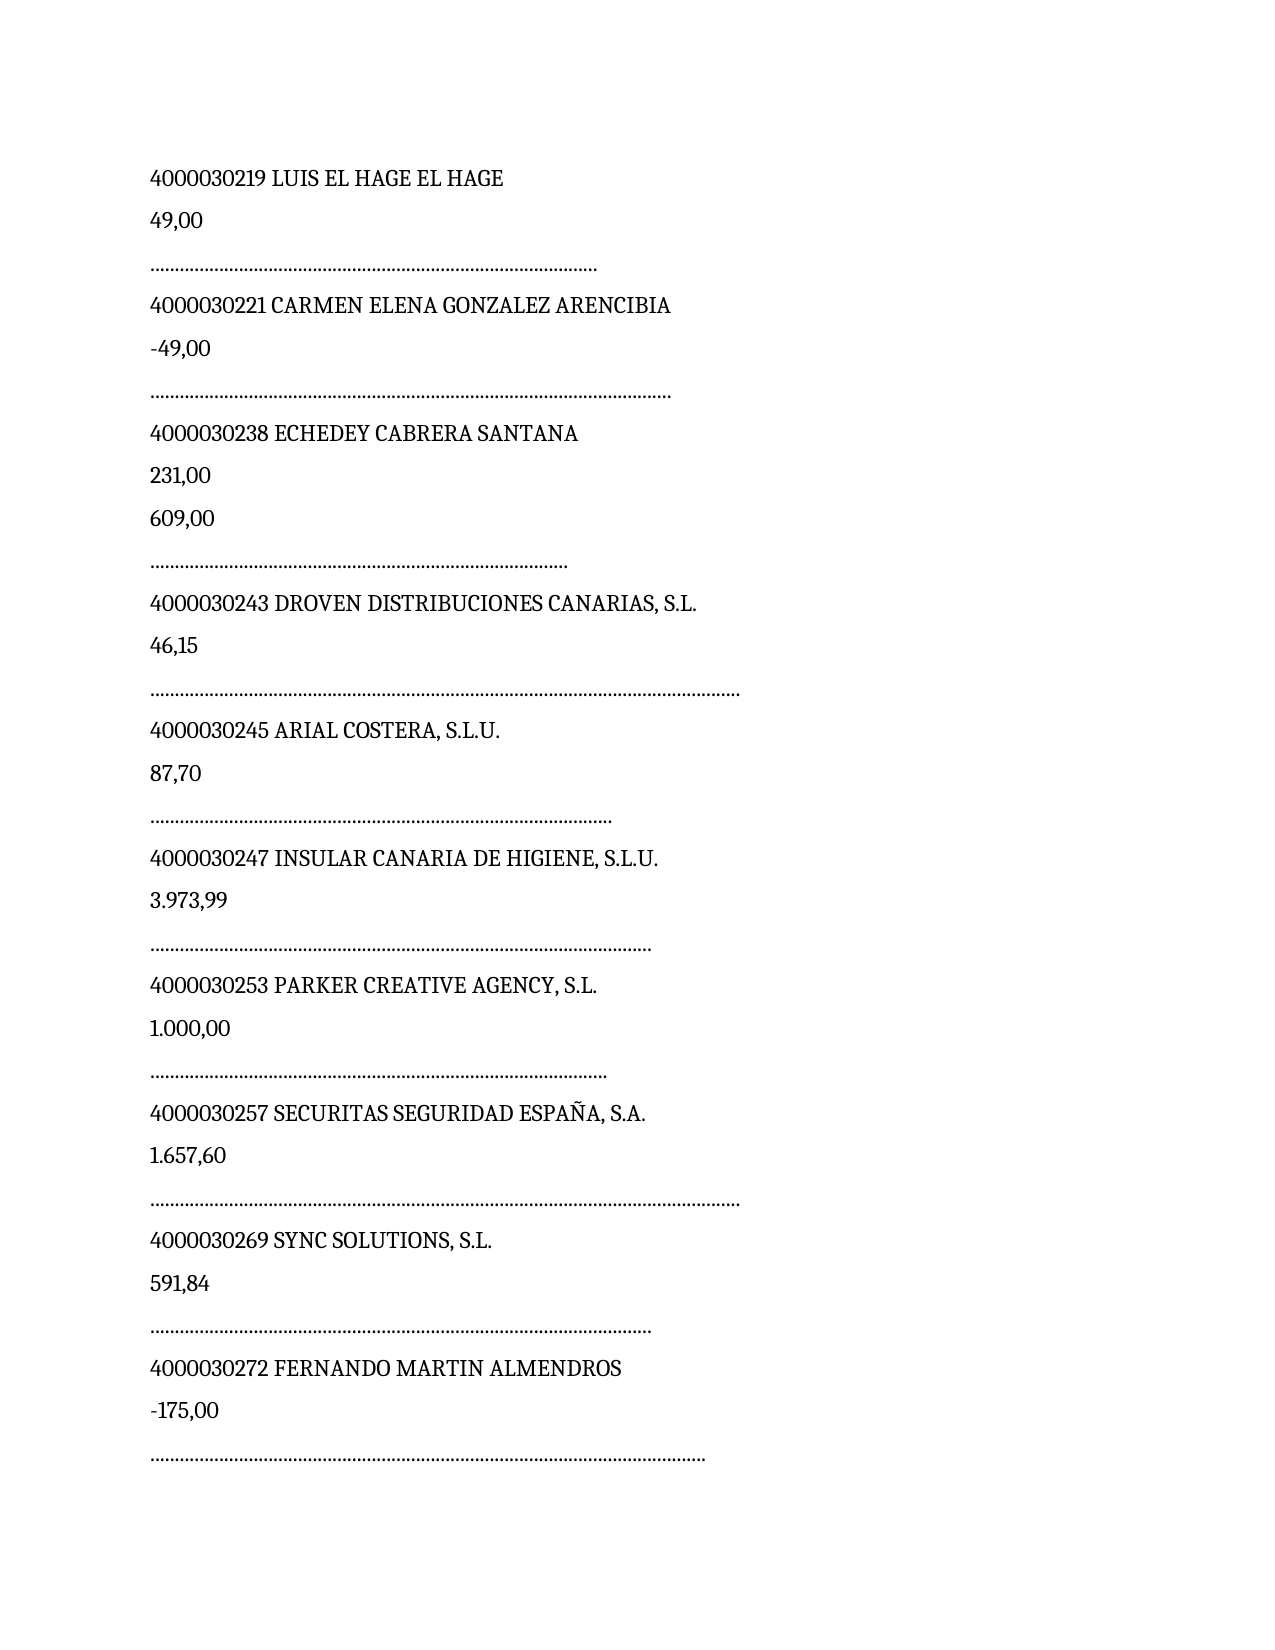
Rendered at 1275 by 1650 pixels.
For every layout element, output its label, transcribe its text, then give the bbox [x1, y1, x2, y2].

text 4000030243 DROVEN DISTRIBUCIONES CANARIAS, S.L. [150, 575, 1125, 617]
text 4000030253 PARKER CREATIVE AGENCY, S.L. [150, 957, 1125, 1000]
text 4000030238 ECHEDEY CABRERA SANTANA [150, 405, 1125, 447]
text ..................................................................................... [150, 532, 1125, 575]
text 49,00 [150, 192, 1125, 235]
text 4000030272 FERNANDO MARTIN ALMENDROS [150, 1340, 1125, 1382]
text 591,84 [150, 1255, 1125, 1297]
text 1.657,60 [150, 1127, 1125, 1170]
text 87,70 [150, 745, 1125, 787]
text 4000030221 CARMEN ELENA GONZALEZ ARENCIBIA [150, 277, 1125, 320]
text 46,15 [150, 617, 1125, 660]
text 609,00 [150, 490, 1125, 532]
text ...................................................................................................... [150, 915, 1125, 957]
text 4000030219 LUIS EL HAGE EL HAGE [150, 150, 1125, 192]
text -49,00 [150, 320, 1125, 362]
text ........................................................................................................................ [150, 1170, 1125, 1212]
text 1.000,00 [150, 1000, 1125, 1042]
text ........................................................................................... [150, 235, 1125, 277]
text ............................................................................................. [150, 1042, 1125, 1085]
text ...................................................................................................... [150, 1297, 1125, 1340]
text -175,00 [150, 1382, 1125, 1425]
text .............................................................................................. [150, 787, 1125, 830]
text 4000030269 SYNC SOLUTIONS, S.L. [150, 1212, 1125, 1255]
text ........................................................................................................................ [150, 660, 1125, 702]
text 4000030247 INSULAR CANARIA DE HIGIENE, S.L.U. [150, 830, 1125, 872]
text 3.973,99 [150, 872, 1125, 915]
text .......................................................................................................... [150, 362, 1125, 405]
text 4000030245 ARIAL COSTERA, S.L.U. [150, 702, 1125, 745]
text ................................................................................................................. [150, 1425, 1125, 1467]
text 4000030257 SECURITAS SEGURIDAD ESPAÑA, S.A. [150, 1085, 1125, 1127]
text 231,00 [150, 447, 1125, 490]
